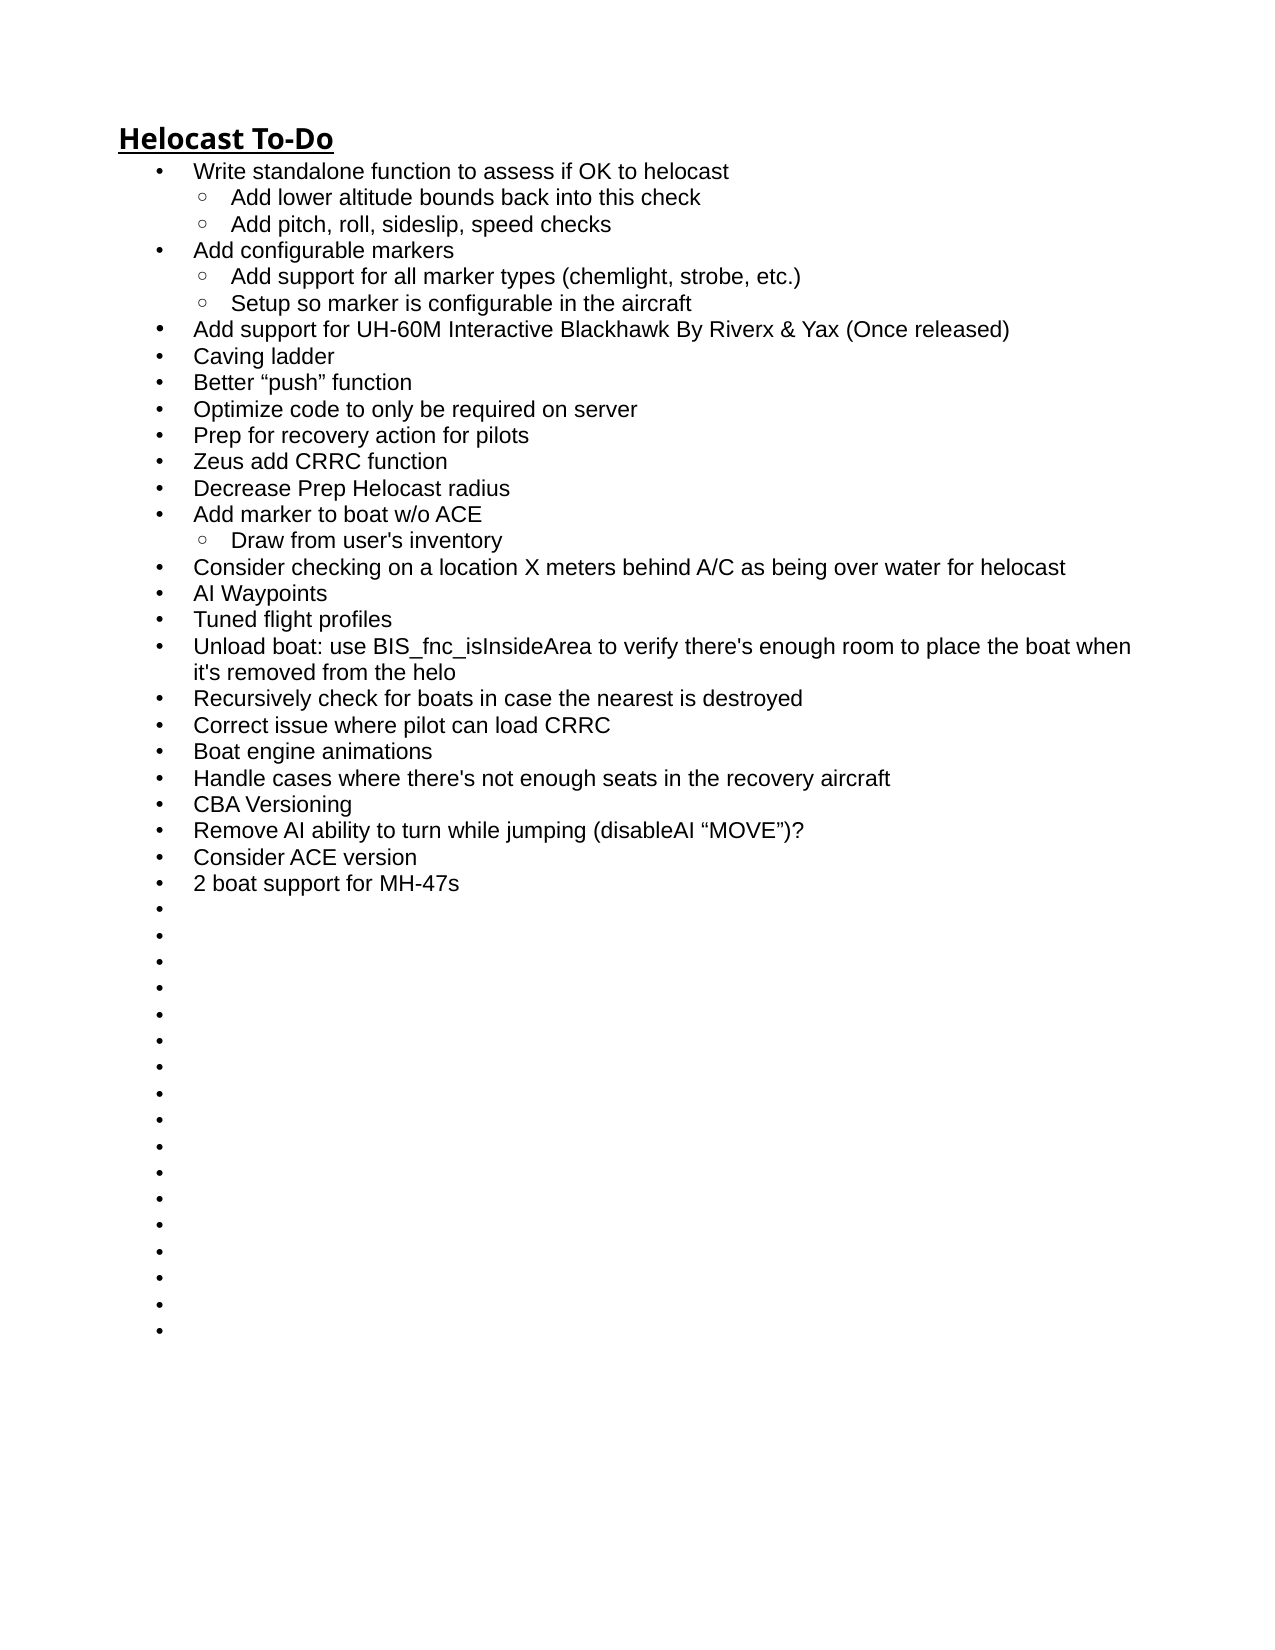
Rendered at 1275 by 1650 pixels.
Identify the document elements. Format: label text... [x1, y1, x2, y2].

list Add support for UH-60M Interactive Blackhawk By Riverx & Yax (Once released) [156, 316, 1157, 343]
list Handle cases where there's not enough seats in the recovery aircraft [156, 764, 1157, 791]
list Optimize code to only be required on server [156, 396, 1157, 422]
list Unload boat: use BIS_fnc_isInsideArea to verify there's enough room to place the boat when it's removed from the helo [156, 633, 1157, 685]
list Add configurable markers [156, 237, 1157, 263]
list Better “push” function [156, 369, 1157, 396]
text Helocast To-Do [118, 118, 1157, 158]
list Decrease Prep Helocast radius [156, 474, 1157, 501]
list Draw from user's inventory [193, 527, 1157, 554]
list Boat engine animations [156, 738, 1157, 764]
list Consider ACE version [156, 843, 1157, 870]
list CBA Versioning [156, 791, 1157, 817]
list Correct issue where pilot can load CRRC [156, 712, 1157, 738]
list Setup so marker is configurable in the aircraft [193, 289, 1157, 316]
list Add lower altitude bounds back into this check [193, 184, 1157, 211]
list AI Waypoints [156, 580, 1157, 606]
list Remove AI ability to turn while jumping (disableAI “MOVE”)? [156, 817, 1157, 843]
list Caving ladder [156, 343, 1157, 369]
list Consider checking on a location X meters behind A/C as being over water for helocast [156, 554, 1157, 580]
list Prep for recovery action for pilots [156, 422, 1157, 448]
list Add marker to boat w/o ACE [156, 501, 1157, 527]
list Add pitch, roll, sideslip, speed checks [193, 211, 1157, 237]
list Recursively check for boats in case the nearest is destroyed [156, 685, 1157, 712]
list Zeus add CRRC function [156, 448, 1157, 474]
list Write standalone function to assess if OK to helocast [156, 158, 1157, 184]
list Add support for all marker types (chemlight, strobe, etc.) [193, 263, 1157, 289]
list 2 boat support for MH-47s [156, 870, 1157, 896]
list Tuned flight profiles [156, 606, 1157, 633]
